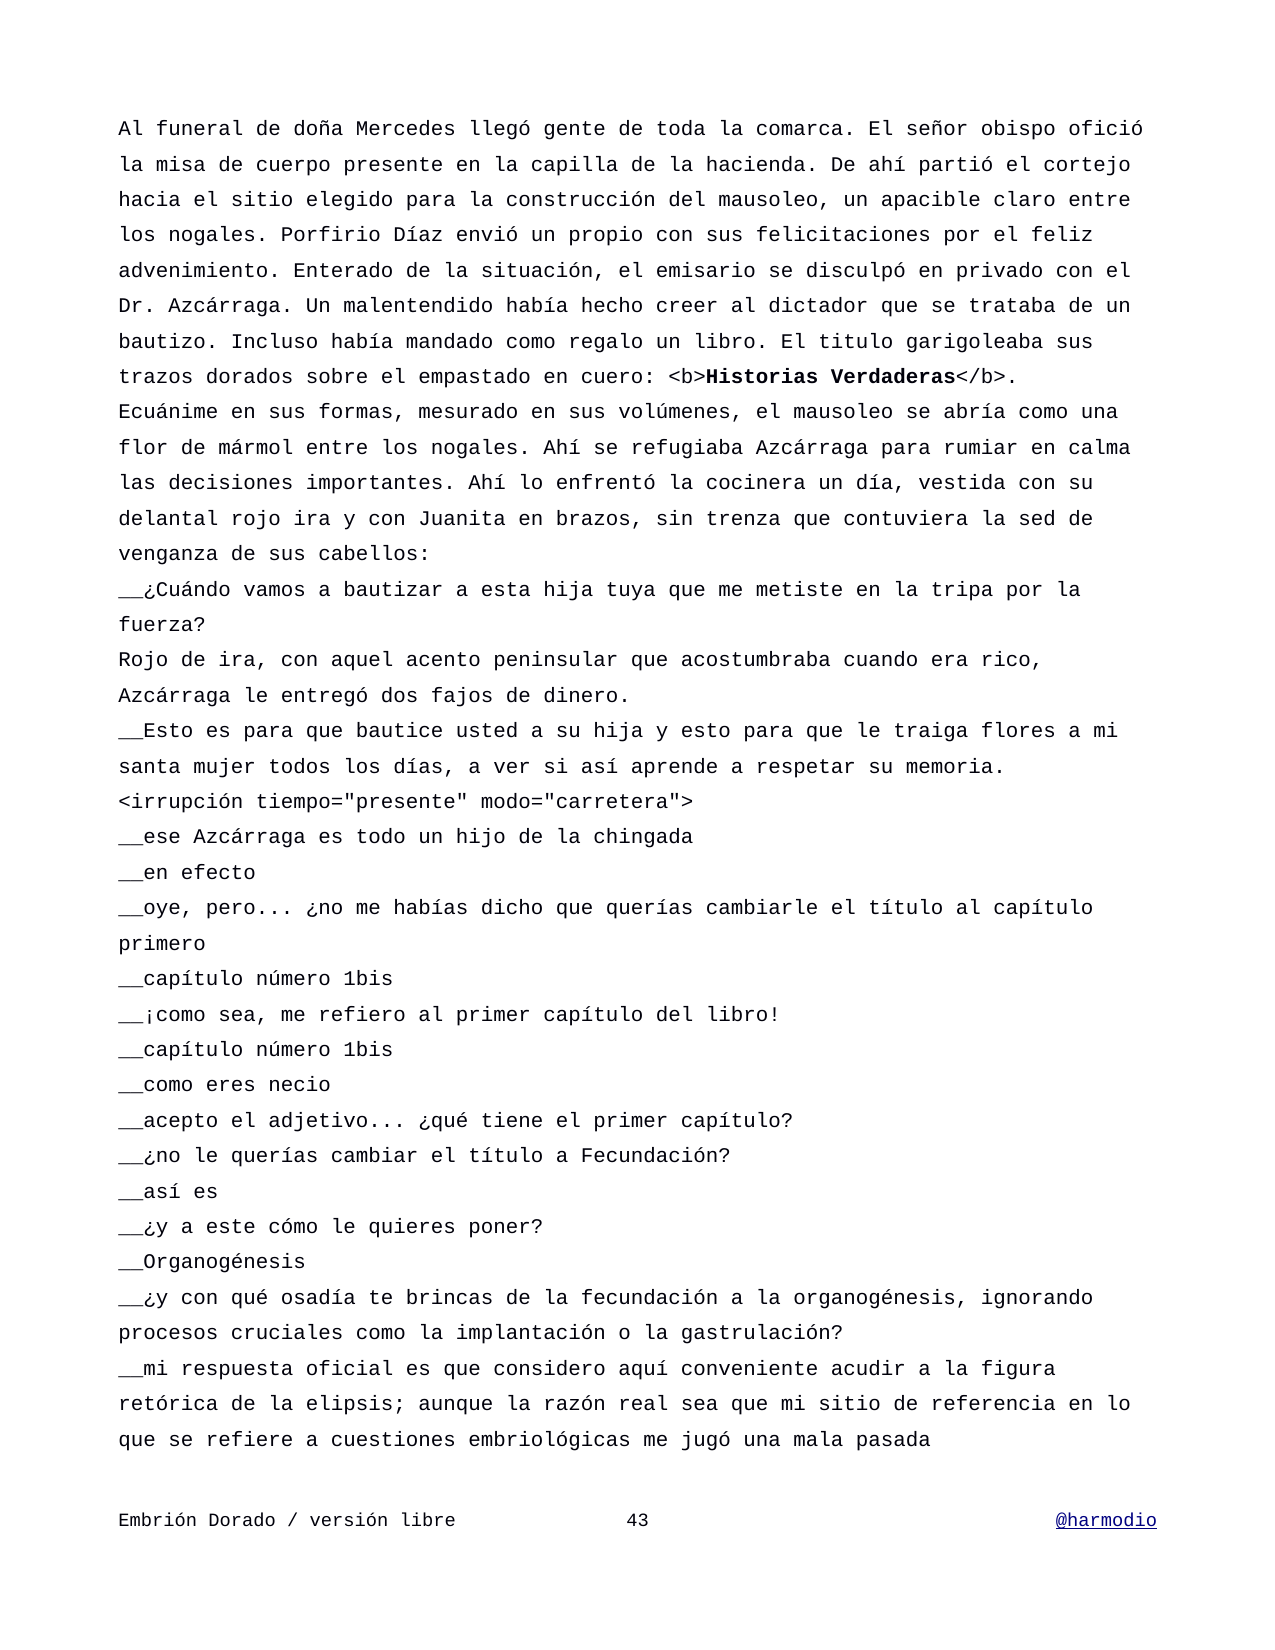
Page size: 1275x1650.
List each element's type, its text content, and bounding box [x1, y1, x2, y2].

text __¿y con qué osadía te brincas de la fecundación a la organogénesis, ignorando procesos cruciales como la implantación o la gastrulación? [118, 1287, 1157, 1346]
text __¿no le querías cambiar el título a Fecundación? [118, 1145, 1157, 1169]
text Al funeral de doña Mercedes llegó gente de toda la comarca. El señor obispo ofició la misa de cuerpo presente en la capilla de la hacienda. De ahí partió el cortejo hacia el sitio elegido para la construcción del mausoleo, un apacible claro entre los nogales. Porfirio Díaz envió un propio con sus felicitaciones por el feliz advenimiento. Enterado de la situación, el emisario se disculpó en privado con el Dr. Azcárraga. Un malentendido había hecho creer al dictador que se trataba de un bautizo. Incluso había mandado como regalo un libro. El titulo garigoleaba sus trazos dorados sobre el empastado en cuero: <b>Historias Verdaderas</b>. [118, 118, 1157, 390]
text __en efecto [118, 862, 1157, 886]
text __¡como sea, me refiero al primer capítulo del libro! [118, 1003, 1157, 1027]
text __Esto es para que bautice usted a su hija y esto para que le traiga flores a mi santa mujer todos los días, a ver si así aprende a respetar su memoria. [118, 720, 1157, 779]
text Ecuánime en sus formas, mesurado en sus volúmenes, el mausoleo se abría como una flor de mármol entre los nogales. Ahí se refugiaba Azcárraga para rumiar en calma las decisiones importantes. Ahí lo enfrentó la cocinera un día, vestida con su delantal rojo ira y con Juanita en brazos, sin trenza que contuviera la sed de venganza de sus cabellos: [118, 401, 1157, 567]
text <irrupción tiempo="presente" modo="carretera"> [118, 791, 1157, 815]
text __¿Cuándo vamos a bautizar a esta hija tuya que me metiste en la tripa por la fuerza? [118, 578, 1157, 638]
text __capítulo número 1bis [118, 1039, 1157, 1063]
text __acepto el adjetivo... ¿qué tiene el primer capítulo? [118, 1110, 1157, 1133]
text __Organogénesis [118, 1251, 1157, 1275]
text Rojo de ira, con aquel acento peninsular que acostumbraba cuando era rico, Azcárraga le entregó dos fajos de dinero. [118, 649, 1157, 708]
text __¿y a este cómo le quieres poner? [118, 1216, 1157, 1240]
text __así es [118, 1181, 1157, 1204]
text __ese Azcárraga es todo un hijo de la chingada [118, 826, 1157, 850]
text __como eres necio [118, 1074, 1157, 1098]
text __mi respuesta oficial es que considero aquí conveniente acudir a la figura retórica de la elipsis; aunque la razón real sea que mi sitio de referencia en lo que se refiere a cuestiones embriológicas me jugó una mala pasada [118, 1358, 1157, 1452]
text __capítulo número 1bis [118, 968, 1157, 992]
text __oye, pero... ¿no me habías dicho que querías cambiarle el título al capítulo primero [118, 897, 1157, 956]
